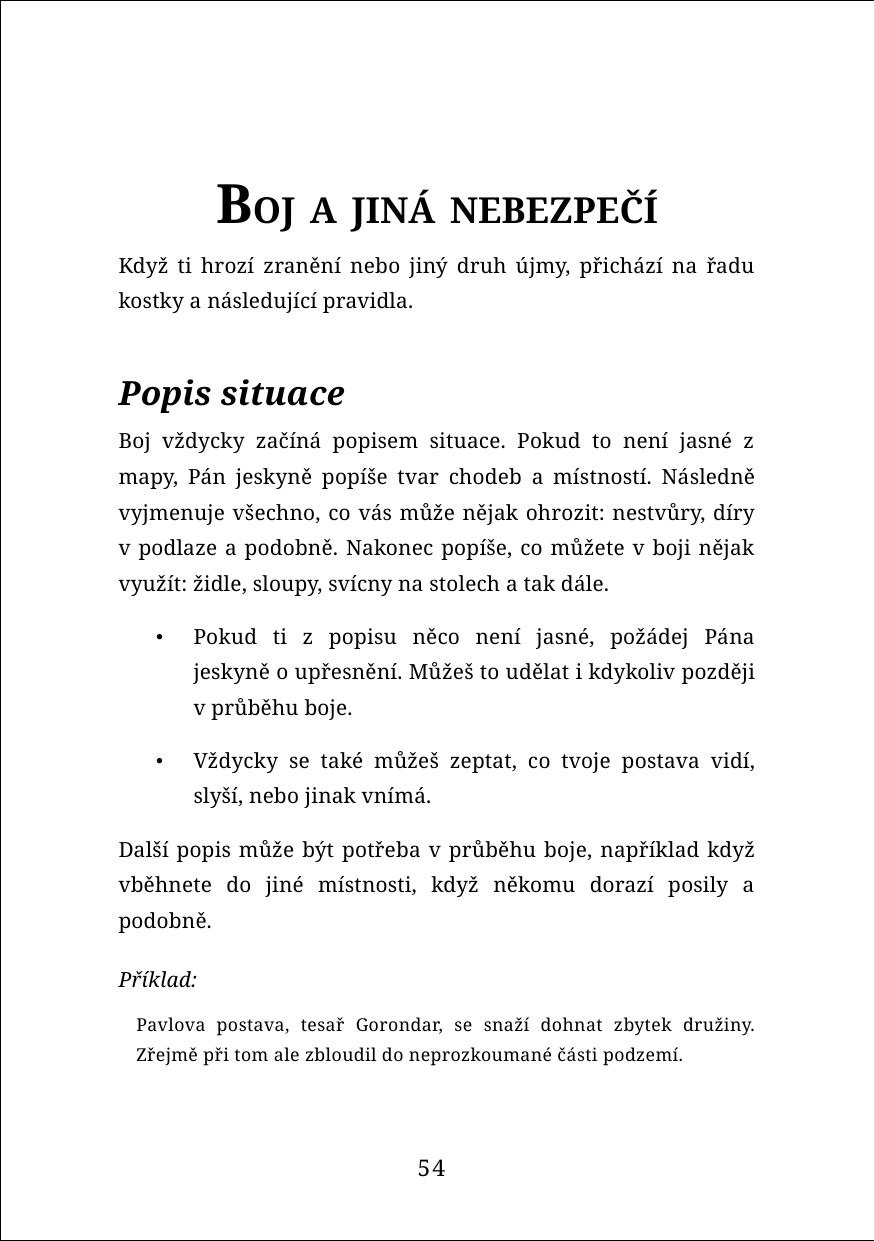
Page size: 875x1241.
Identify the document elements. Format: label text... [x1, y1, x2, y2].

subtitle Popis situace [118, 369, 756, 415]
text Boj vždycky začíná popisem situace. Pokud to není jasné z mapy, Pán jeskyně popíše tvar chodeb a místností. Následně vyjmenuje všechno, co vás může nějak ohrozit: nestvůry, díry v podlaze a podobně. Nakonec popíše, co můžete v boji nějak využít: židle, sloupy, svícny na stolech a tak dále. [118, 427, 756, 597]
subtitle Boj a jiná nebezpečí [118, 166, 756, 239]
list Pokud ti z popisu něco není jasné, požádej Pána jeskyně o upřesnění. Můžeš to udělat i kdykoliv později v průběhu boje. [156, 622, 756, 721]
text Příklad: [118, 965, 756, 993]
text Pavlova postava, tesař Gorondar, se snaží dohnat zbytek družiny. Zřejmě při tom ale zbloudil do neprozkoumané části podzemí. [136, 1012, 756, 1067]
text Další popis může být potřeba v průběhu boje, například když vběhnete do jiné místnosti, když někomu dorazí posily a podobně. [118, 835, 756, 934]
list Vždycky se také můžeš zeptat, co tvoje postava vidí, slyší, nebo jinak vnímá. [156, 746, 756, 810]
text Když ti hrozí zranění nebo jiný druh újmy, přichází na řadu kostky a následující pravidla. [118, 251, 756, 315]
